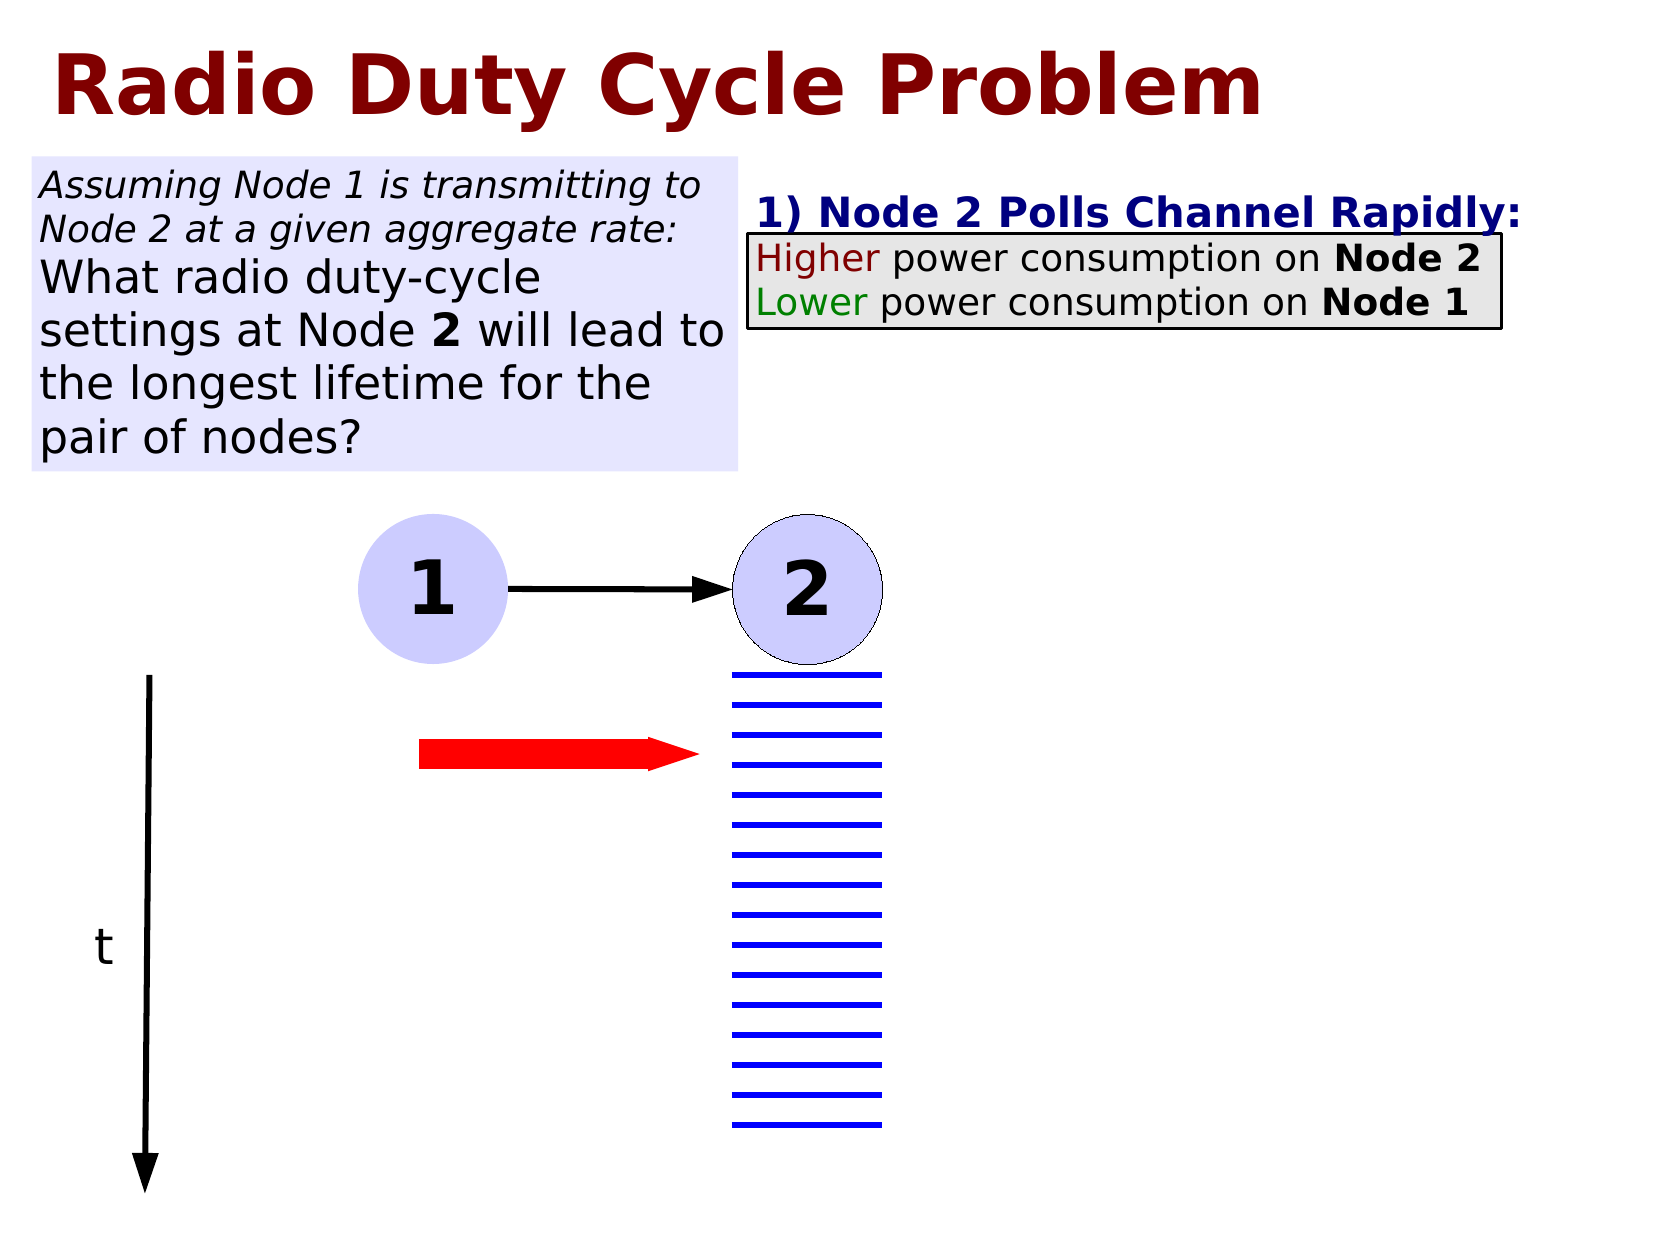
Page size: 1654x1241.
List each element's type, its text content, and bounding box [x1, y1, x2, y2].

title Radio Duty Cycle Problem [51, 7, 1654, 165]
text_box t [79, 910, 129, 984]
text_box 2 [732, 514, 883, 665]
text_box 1 [358, 513, 509, 665]
text_box Assuming Node 1 is transmitting to Node 2 at a given aggregate rate: What radio duty-cycle settings at Node 2 will lead to the longest lifetime for the pair of nodes? [31, 156, 739, 472]
text_box 1) Node 2 Polls Channel Rapidly: Higher power consumption on Node 2 Lower power consumption on Node 1 [740, 181, 1617, 332]
